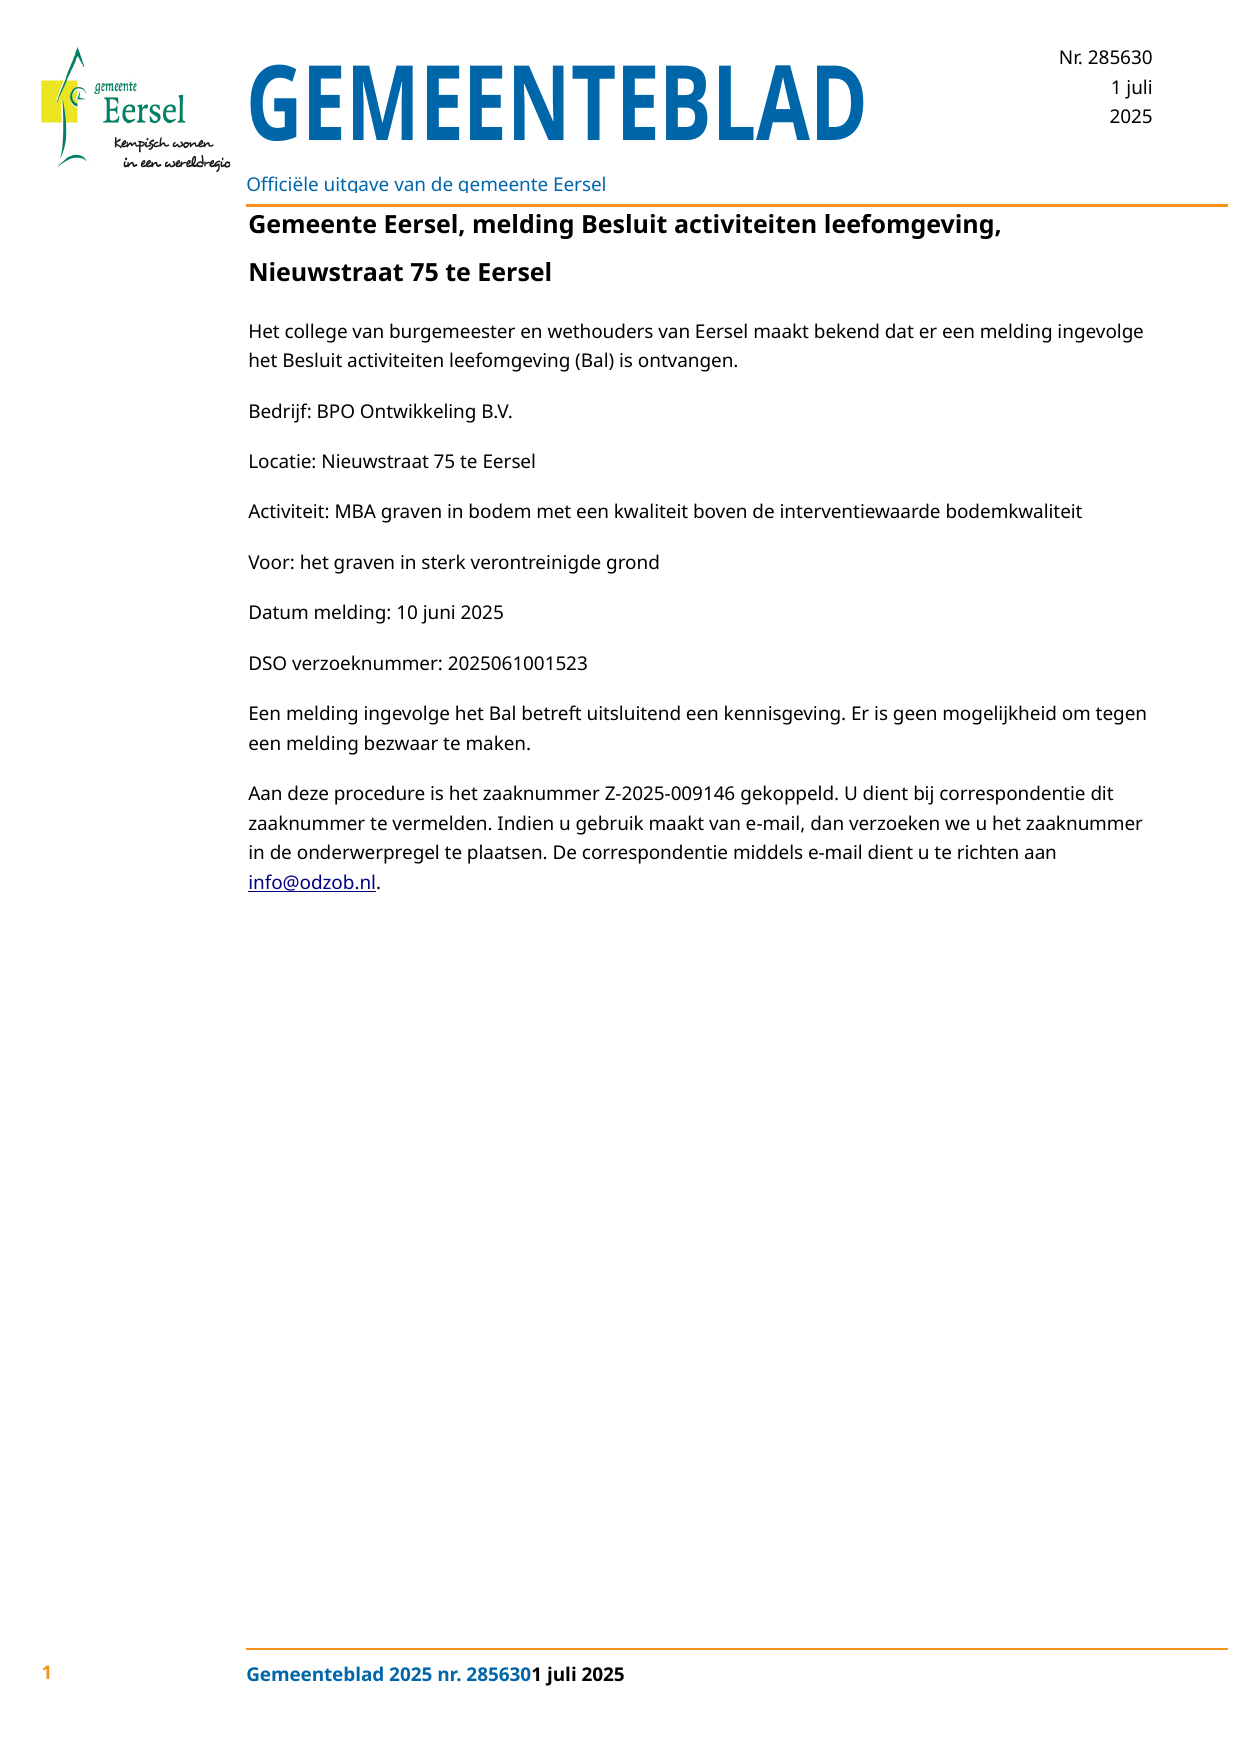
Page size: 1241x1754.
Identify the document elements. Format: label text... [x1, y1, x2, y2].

text Bedrijf: BPO Ontwikkeling B.V. [248, 398, 1152, 424]
text DSO verzoeknummer: 2025061001523 [248, 650, 1152, 676]
text Gemeente Eersel, melding Besluit activiteiten leefomgeving, Nieuwstraat 75 te Eersel [248, 207, 1152, 288]
text Een melding ingevolge het Bal betreft uitsluitend een kennisgeving. Er is geen mogelijkheid om tegen een melding bezwaar te maken. [248, 700, 1152, 756]
text Voor: het graven in sterk verontreinigde grond [248, 549, 1152, 575]
text Het college van burgemeester en wethouders van Eersel maakt bekend dat er een melding ingevolge het Besluit activiteiten leefomgeving (Bal) is ontvangen. [248, 318, 1152, 373]
text Activiteit: MBA graven in bodem met een kwaliteit boven de interventiewaarde bodemkwaliteit [248, 499, 1152, 524]
picture [41, 47, 231, 172]
text Locatie: Nieuwstraat 75 te Eersel [248, 448, 1152, 474]
text Datum melding: 10 juni 2025 [248, 599, 1152, 625]
text Aan deze procedure is het zaaknummer Z-2025-009146 gekoppeld. U dient bij correspondentie dit zaaknummer te vermelden. Indien u gebruik maakt van e-mail, dan verzoeken we u het zaaknummer in de onderwerpregel te plaatsen. De correspondentie middels e-mail dient u te richten aan info@odzob.nl. [248, 780, 1152, 895]
